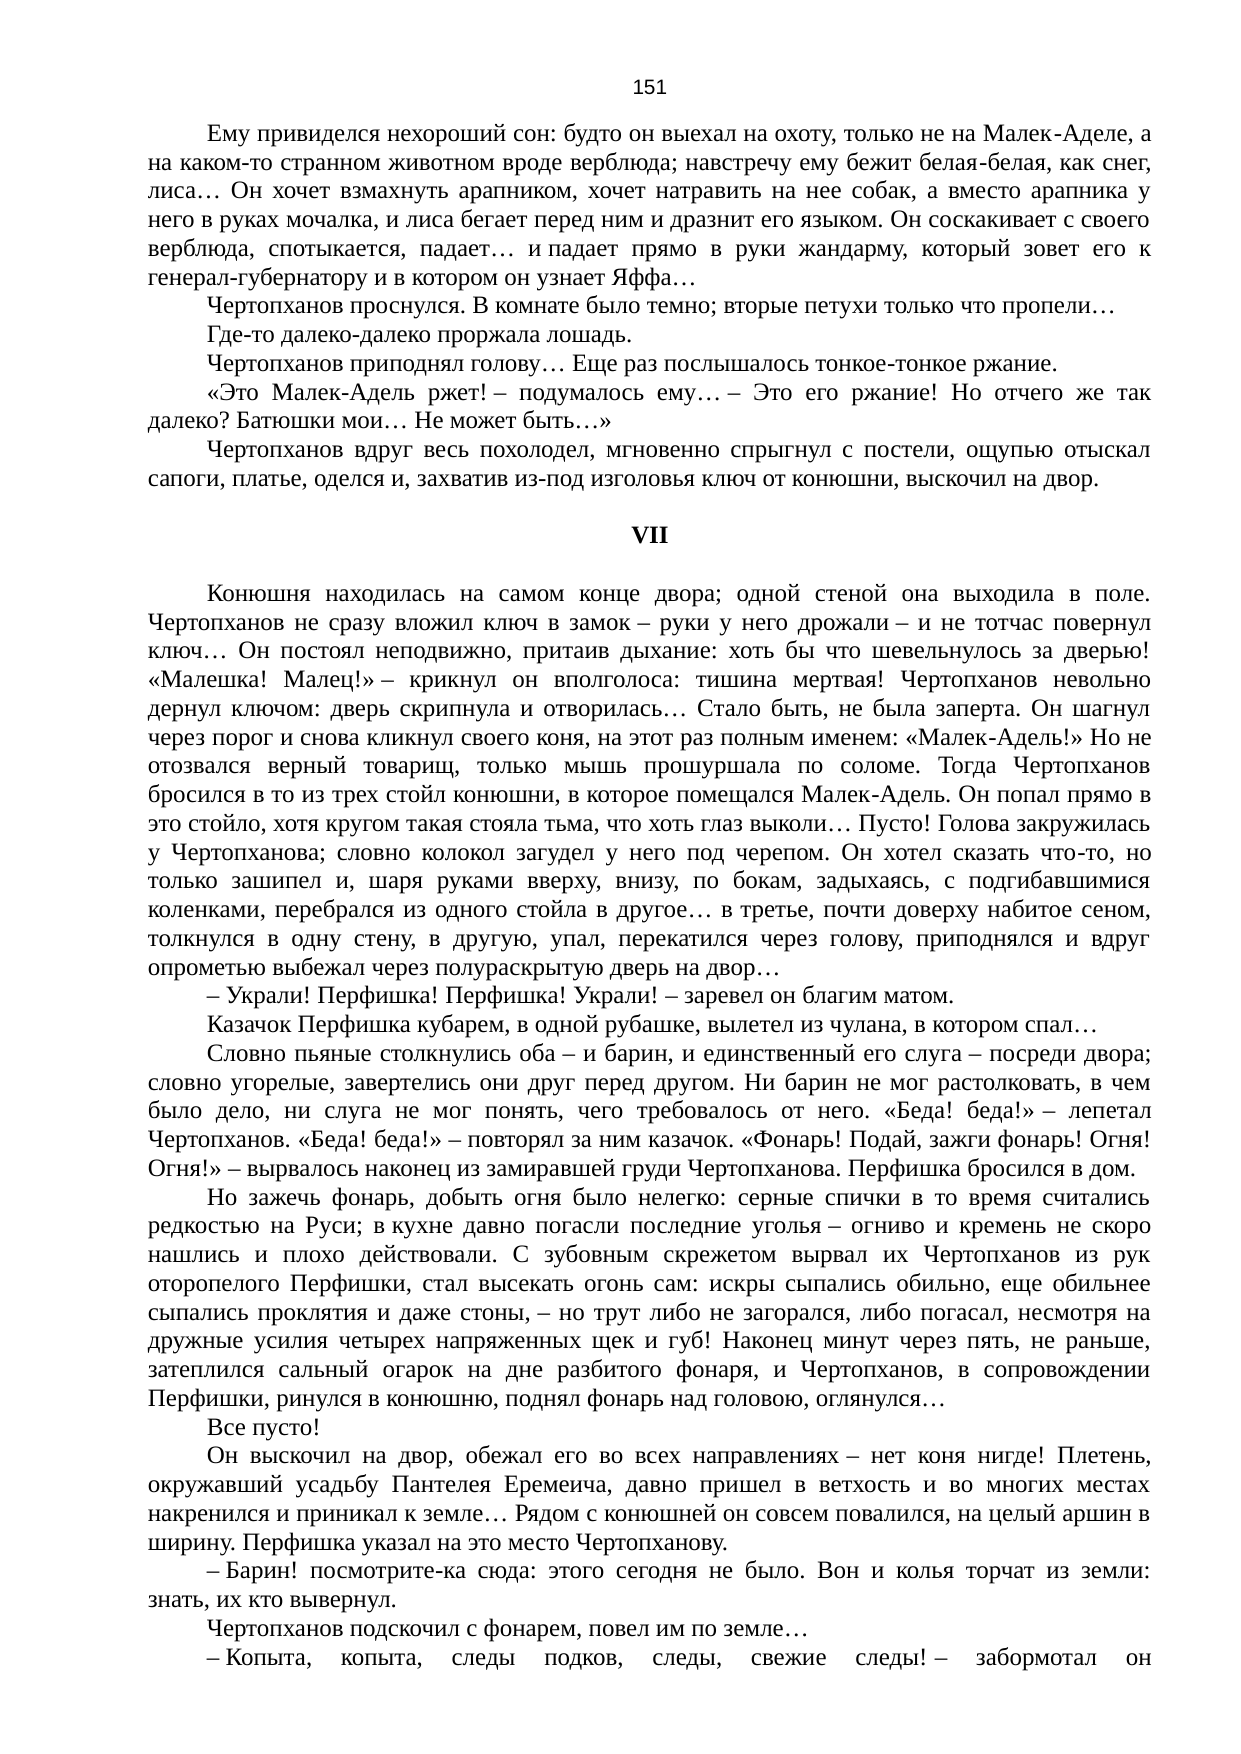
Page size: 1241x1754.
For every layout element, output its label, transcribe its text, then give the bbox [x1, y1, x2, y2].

text – Барин! посмотрите‑ка сюда: этого сегодня не было. Вон и колья торчат из земли: знать, их кто вывернул. [148, 1556, 1152, 1613]
text «Это Малек‑Адель ржет! – подумалось ему… – Это его ржание! Но отчего же так далеко? Батюшки мои… Не может быть…» [148, 377, 1152, 434]
text Чертопханов приподнял голову… Еще раз послышалось тонкое‑тонкое ржание. [148, 348, 1152, 377]
text Чертопханов проснулся. В комнате было темно; вторые петухи только что пропели… [148, 291, 1152, 319]
text Конюшня находилась на самом конце двора; одной стеной она выходила в поле. Чертопханов не сразу вложил ключ в замок – руки у него дрожали – и не тотчас повернул ключ… Он постоял неподвижно, притаив дыхание: хоть бы что шевельнулось за дверью! «Малешка! Малец!» – крикнул он вполголоса: тишина мертвая! Чертопханов невольно дернул ключом: дверь скрипнула и отворилась… Стало быть, не была заперта. Он шагнул через порог и снова кликнул своего коня, на этот раз полным именем: «Малек‑Адель!» Но не отозвался верный товарищ, только мышь прошуршала по соломе. Тогда Чертопханов бросился в то из трех стойл конюшни, в которое помещался Малек‑Адель. Он попал прямо в это стойло, хотя кругом такая стояла тьма, что хоть глаз выколи… Пусто! Голова закружилась у Чертопханова; словно колокол загудел у него под черепом. Он хотел сказать что‑то, но только зашипел и, шаря руками вверху, внизу, по бокам, задыхаясь, с подгибавшимися коленками, перебрался из одного стойла в другое… в третье, почти доверху набитое сеном, толкнулся в одну стену, в другую, упал, перекатился через голову, приподнялся и вдруг опрометью выбежал через полураскрытую дверь на двор… [148, 578, 1152, 981]
text Все пусто! [148, 1412, 1152, 1441]
text – Украли! Перфишка! Перфишка! Украли! – заревел он благим матом. [148, 981, 1152, 1009]
text VII [148, 521, 1152, 549]
text Чертопханов вдруг весь похолодел, мгновенно спрыгнул с постели, ощупью отыскал сапоги, платье, оделся и, захватив из‑под изголовья ключ от конюшни, выскочил на двор. [148, 434, 1152, 492]
text Он выскочил на двор, обежал его во всех направлениях – нет коня нигде! Плетень, окружавший усадьбу Пантелея Еремеича, давно пришел в ветхость и во многих местах накренился и приникал к земле… Рядом с конюшней он совсем повалился, на целый аршин в ширину. Перфишка указал на это место Чертопханову. [148, 1441, 1152, 1556]
text Словно пьяные столкнулись оба – и барин, и единственный его слуга – посреди двора; словно угорелые, завертелись они друг перед другом. Ни барин не мог растолковать, в чем было дело, ни слуга не мог понять, чего требовалось от него. «Беда! беда!» – лепетал Чертопханов. «Беда! беда!» – повторял за ним казачок. «Фонарь! Подай, зажги фонарь! Огня! Огня!» – вырвалось наконец из замиравшей груди Чертопханова. Перфишка бросился в дом. [148, 1038, 1152, 1182]
text Но зажечь фонарь, добыть огня было нелегко: серные спички в то время считались редкостью на Руси; в кухне давно погасли последние уголья – огниво и кремень не скоро нашлись и плохо действовали. С зубовным скрежетом вырвал их Чертопханов из рук оторопелого Перфишки, стал высекать огонь сам: искры сыпались обильно, еще обильнее сыпались проклятия и даже стоны, – но трут либо не загорался, либо погасал, несмотря на дружные усилия четырех напряженных щек и губ! Наконец минут через пять, не раньше, затеплился сальный огарок на дне разбитого фонаря, и Чертопханов, в сопровождении Перфишки, ринулся в конюшню, поднял фонарь над головою, оглянулся… [148, 1182, 1152, 1412]
text – Копыта, копыта, следы подков, следы, свежие следы! – забормотал он [148, 1642, 1152, 1671]
text Чертопханов подскочил с фонарем, повел им по земле… [148, 1613, 1152, 1642]
text Где‑то далеко‑далеко проржала лошадь. [148, 319, 1152, 348]
text Ему привиделся нехороший сон: будто он выехал на охоту, только не на Малек‑Аделе, а на каком‑то странном животном вроде верблюда; навстречу ему бежит белая‑белая, как снег, лиса… Он хочет взмахнуть арапником, хочет натравить на нее собак, а вместо арапника у него в руках мочалка, и лиса бегает перед ним и дразнит его языком. Он соскакивает с своего верблюда, спотыкается, падает… и падает прямо в руки жандарму, который зовет его к генерал‑губернатору и в котором он узнает Яффа… [148, 118, 1152, 291]
text Казачок Перфишка кубарем, в одной рубашке, вылетел из чулана, в котором спал… [148, 1009, 1152, 1038]
